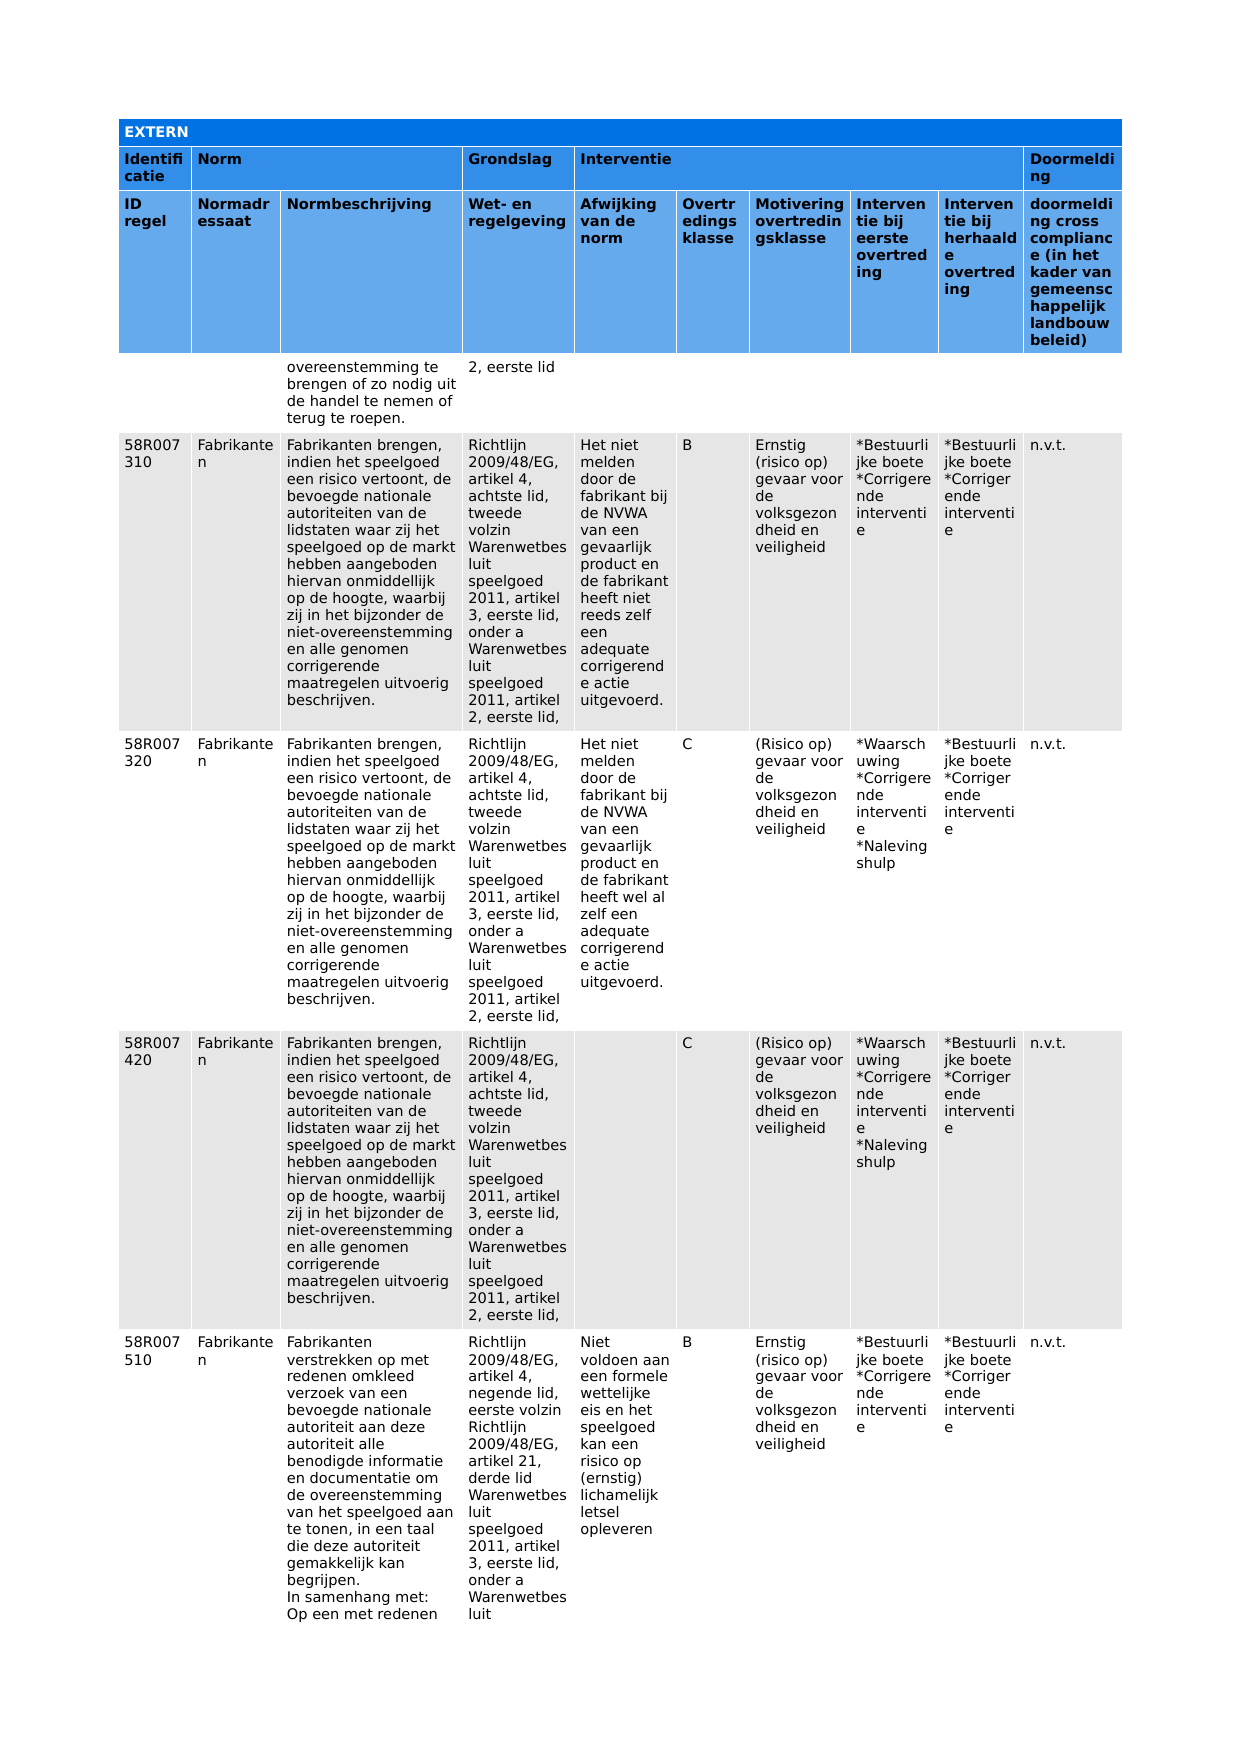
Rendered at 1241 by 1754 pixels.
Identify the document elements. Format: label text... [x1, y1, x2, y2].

table_cell Richtlijn 2009/48/EG, artikel 4, negende lid, eerste volzin Richtlijn 2009/48/EG, artikel 21, derde lid Warenwetbesluit speelgoed 2011, artikel 3, eerste lid, onder a Warenwetbesluit [463, 1330, 574, 1628]
table_cell B [677, 1330, 749, 1628]
table_cell [192, 354, 280, 431]
table_cell *Waarschuwing *Corrigerende interventie *Nalevingshulp [851, 1031, 938, 1329]
table_cell n.v.t. [1024, 1031, 1122, 1329]
table_header EXTERN [119, 119, 1122, 146]
table_cell 2, eerste lid [463, 354, 574, 431]
table_cell Fabrikanten brengen, indien het speelgoed een risico vertoont, de bevoegde nationale autoriteiten van de lidstaten waar zij het speelgoed op de markt hebben aangeboden hiervan onmiddellijk op de hoogte, waarbij zij in het bijzonder de niet-overeenstemming en alle genomen corrigerende maatregelen uitvoerig beschrijven. [281, 1031, 462, 1329]
table_cell *Bestuurlijke boete *Corrigerende interventie [939, 433, 1023, 731]
table_cell n.v.t. [1024, 433, 1122, 731]
table_cell 58R007310 [119, 433, 191, 731]
table_cell Niet voldoen aan een formele wettelijke eis en het speelgoed kan een risico op (ernstig) lichamelijk letsel opleveren [575, 1330, 676, 1628]
table_cell Fabrikanten brengen, indien het speelgoed een risico vertoont, de bevoegde nationale autoriteiten van de lidstaten waar zij het speelgoed op de markt hebben aangeboden hiervan onmiddellijk op de hoogte, waarbij zij in het bijzonder de niet-overeenstemming en alle genomen corrigerende maatregelen uitvoerig beschrijven. [281, 732, 462, 1029]
table_cell Het niet melden door de fabrikant bij de NVWA van een gevaarlijk product en de fabrikant heeft niet reeds zelf een adequate corrigerende actie uitgevoerd. [575, 433, 676, 731]
table_cell B [677, 433, 749, 731]
table_cell *Bestuurlijke boete *Corrigerende interventie [851, 1330, 938, 1628]
table_cell Wet- en regelgeving [463, 191, 574, 353]
table_cell *Bestuurlijke boete *Corrigerende interventie [939, 1031, 1023, 1329]
table_cell Doormelding [1024, 147, 1122, 190]
table_cell n.v.t. [1024, 1330, 1122, 1628]
table_cell *Bestuurlijke boete *Corrigerende interventie [851, 433, 938, 731]
table_cell Richtlijn 2009/48/EG, artikel 4, achtste lid, tweede volzin Warenwetbesluit speelgoed 2011, artikel 3, eerste lid, onder a Warenwetbesluit speelgoed 2011, artikel 2, eerste lid, [463, 1031, 574, 1329]
table_cell Normadressaat [192, 191, 280, 353]
table_cell 58R007510 [119, 1330, 191, 1628]
table_cell 58R007320 [119, 732, 191, 1029]
table_cell Normbeschrijving [281, 191, 462, 353]
table_cell *Bestuurlijke boete *Corrigerende interventie [939, 1330, 1023, 1628]
table_cell Grondslag [463, 147, 574, 190]
table_cell *Bestuurlijke boete *Corrigerende interventie [939, 732, 1023, 1029]
table_cell Richtlijn 2009/48/EG, artikel 4, achtste lid, tweede volzin Warenwetbesluit speelgoed 2011, artikel 3, eerste lid, onder a Warenwetbesluit speelgoed 2011, artikel 2, eerste lid, [463, 433, 574, 731]
table_cell Identificatie [119, 147, 191, 190]
table_cell Fabrikanten [192, 433, 280, 731]
table_cell Fabrikanten verstrekken op met redenen omkleed verzoek van een bevoegde nationale autoriteit aan deze autoriteit alle benodigde informatie en documentatie om de overeenstemming van het speelgoed aan te tonen, in een taal die deze autoriteit gemakkelijk kan begrijpen. In samenhang met: Op een met redenen [281, 1330, 462, 1628]
table_cell Interventie bij eerste overtreding [851, 191, 938, 353]
table_cell Norm [192, 147, 462, 190]
table_cell Ernstig (risico op) gevaar voor de volksgezondheid en veiligheid [750, 1330, 850, 1628]
table_cell overeenstemming te brengen of zo nodig uit de handel te nemen of terug te roepen. [281, 354, 462, 431]
table_cell doormelding cross compliance (in het kader van gemeenschappelijk landbouwbeleid) [1024, 191, 1122, 353]
table_cell Het niet melden door de fabrikant bij de NVWA van een gevaarlijk product en de fabrikant heeft wel al zelf een adequate corrigerende actie uitgevoerd. [575, 732, 676, 1029]
table_cell [939, 354, 1023, 431]
table_cell *Waarschuwing *Corrigerende interventie *Nalevingshulp [851, 732, 938, 1029]
table_cell [1024, 354, 1122, 431]
table_cell [575, 354, 676, 431]
table_cell [119, 354, 191, 431]
table_cell [575, 1031, 676, 1329]
table_cell [750, 354, 850, 431]
table_cell Overtredingsklasse [677, 191, 749, 353]
table_cell Interventie [575, 147, 1023, 190]
table_cell ID regel [119, 191, 191, 353]
table_cell Fabrikanten [192, 732, 280, 1029]
table_cell [677, 354, 749, 431]
table_cell Fabrikanten brengen, indien het speelgoed een risico vertoont, de bevoegde nationale autoriteiten van de lidstaten waar zij het speelgoed op de markt hebben aangeboden hiervan onmiddellijk op de hoogte, waarbij zij in het bijzonder de niet-overeenstemming en alle genomen corrigerende maatregelen uitvoerig beschrijven. [281, 433, 462, 731]
table_cell Motivering overtredingsklasse [750, 191, 850, 353]
table_cell Fabrikanten [192, 1330, 280, 1628]
table_cell C [677, 732, 749, 1029]
table_cell Afwijking van de norm [575, 191, 676, 353]
table_cell Ernstig (risico op) gevaar voor de volksgezondheid en veiligheid [750, 433, 850, 731]
table_cell n.v.t. [1024, 732, 1122, 1029]
table_cell Interventie bij herhaalde overtreding [939, 191, 1023, 353]
table_cell Fabrikanten [192, 1031, 280, 1329]
table_cell [851, 354, 938, 431]
table_cell (Risico op) gevaar voor de volksgezondheid en veiligheid [750, 732, 850, 1029]
table_cell C [677, 1031, 749, 1329]
table_cell 58R007420 [119, 1031, 191, 1329]
table_cell Richtlijn 2009/48/EG, artikel 4, achtste lid, tweede volzin Warenwetbesluit speelgoed 2011, artikel 3, eerste lid, onder a Warenwetbesluit speelgoed 2011, artikel 2, eerste lid, [463, 732, 574, 1029]
table_cell (Risico op) gevaar voor de volksgezondheid en veiligheid [750, 1031, 850, 1329]
